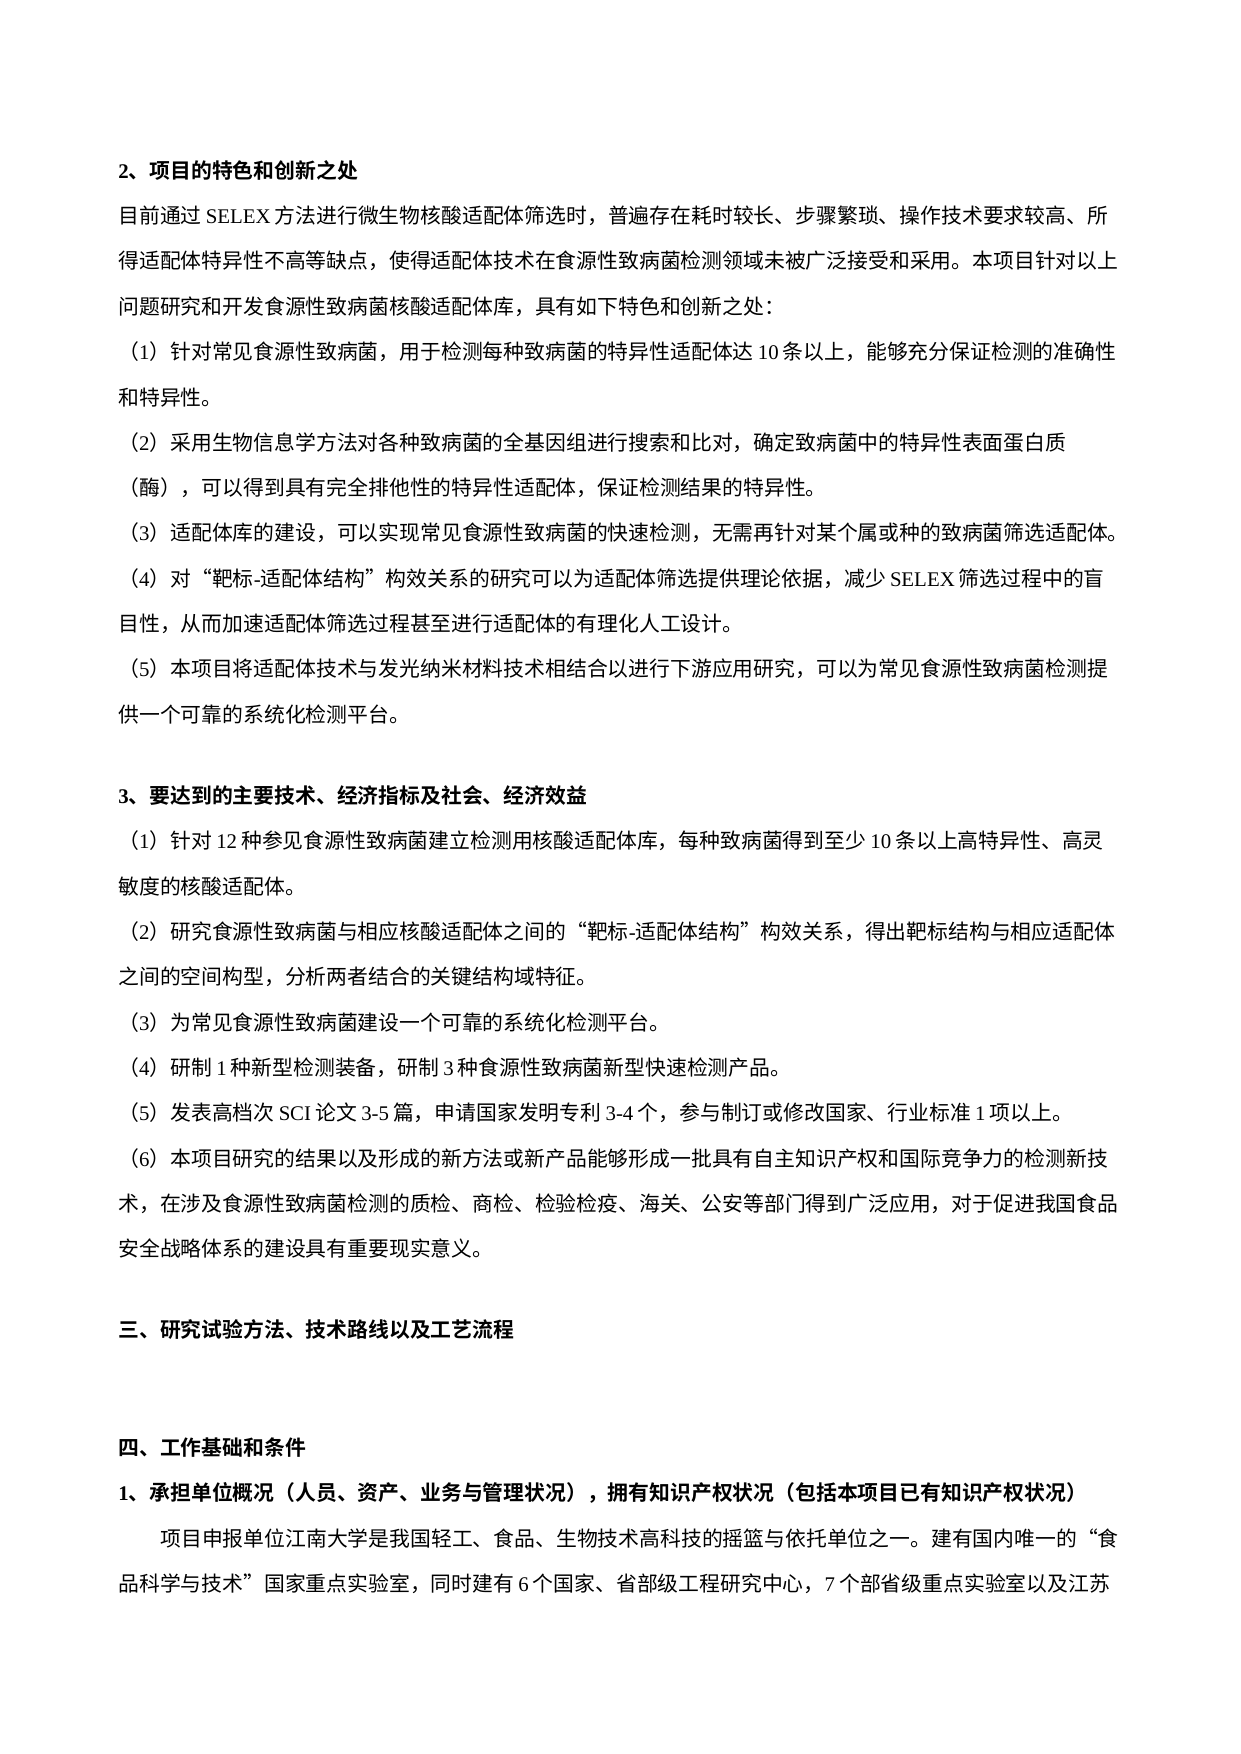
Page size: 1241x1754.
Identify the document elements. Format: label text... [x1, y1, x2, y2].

text 1、承担单位概况（人员、资产、业务与管理状况），拥有知识产权状况（包括本项目已有知识产权状况） [118, 1476, 1122, 1507]
text （6）本项目研究的结果以及形成的新方法或新产品能够形成一批具有自主知识产权和国际竞争力的检测新技术，在涉及食源性致病菌检测的质检、商检、检验检疫、海关、公安等部门得到广泛应用，对于促进我国食品安全战略体系的建设具有重要现实意义。 [118, 1142, 1122, 1263]
text 四、工作基础和条件 [118, 1431, 1122, 1461]
text 2、项目的特色和创新之处 [118, 154, 1122, 184]
text （1）针对常见食源性致病菌，用于检测每种致病菌的特异性适配体达10条以上，能够充分保证检测的准确性和特异性。 [118, 335, 1122, 411]
text （5）本项目将适配体技术与发光纳米材料技术相结合以进行下游应用研究，可以为常见食源性致病菌检测提供一个可靠的系统化检测平台。 [118, 653, 1122, 728]
text （4）对“靶标-适配体结构”构效关系的研究可以为适配体筛选提供理论依据，减少SELEX筛选过程中的盲目性，从而加速适配体筛选过程甚至进行适配体的有理化人工设计。 [118, 562, 1122, 637]
text （3）适配体库的建设，可以实现常见食源性致病菌的快速检测，无需再针对某个属或种的致病菌筛选适配体。 [118, 517, 1122, 547]
text 三、研究试验方法、技术路线以及工艺流程 [118, 1314, 1122, 1344]
text 目前通过SELEX方法进行微生物核酸适配体筛选时，普遍存在耗时较长、步骤繁琐、操作技术要求较高、所得适配体特异性不高等缺点，使得适配体技术在食源性致病菌检测领域未被广泛接受和采用。本项目针对以上问题研究和开发食源性致病菌核酸适配体库，具有如下特色和创新之处： [118, 199, 1122, 320]
text （3）为常见食源性致病菌建设一个可靠的系统化检测平台。 [118, 1006, 1122, 1036]
text （1）针对12种参见食源性致病菌建立检测用核酸适配体库，每种致病菌得到至少10条以上高特异性、高灵敏度的核酸适配体。 [118, 824, 1122, 900]
text （2）研究食源性致病菌与相应核酸适配体之间的“靶标-适配体结构”构效关系，得出靶标结构与相应适配体之间的空间构型，分析两者结合的关键结构域特征。 [118, 915, 1122, 991]
text （5）发表高档次SCI论文3-5篇，申请国家发明专利3-4个，参与制订或修改国家、行业标准1项以上。 [118, 1096, 1122, 1127]
text 3、要达到的主要技术、经济指标及社会、经济效益 [118, 779, 1122, 809]
text （2）采用生物信息学方法对各种致病菌的全基因组进行搜索和比对，确定致病菌中的特异性表面蛋白质（酶），可以得到具有完全排他性的特异性适配体，保证检测结果的特异性。 [118, 426, 1122, 502]
text 项目申报单位江南大学是我国轻工、食品、生物技术高科技的摇篮与依托单位之一。建有国内唯一的“食品科学与技术”国家重点实验室，同时建有6个国家、省部级工程研究中心，7个部省级重点实验室以及江苏 [118, 1522, 1122, 1597]
text （4）研制1种新型检测装备，研制3种食源性致病菌新型快速检测产品。 [118, 1051, 1122, 1081]
